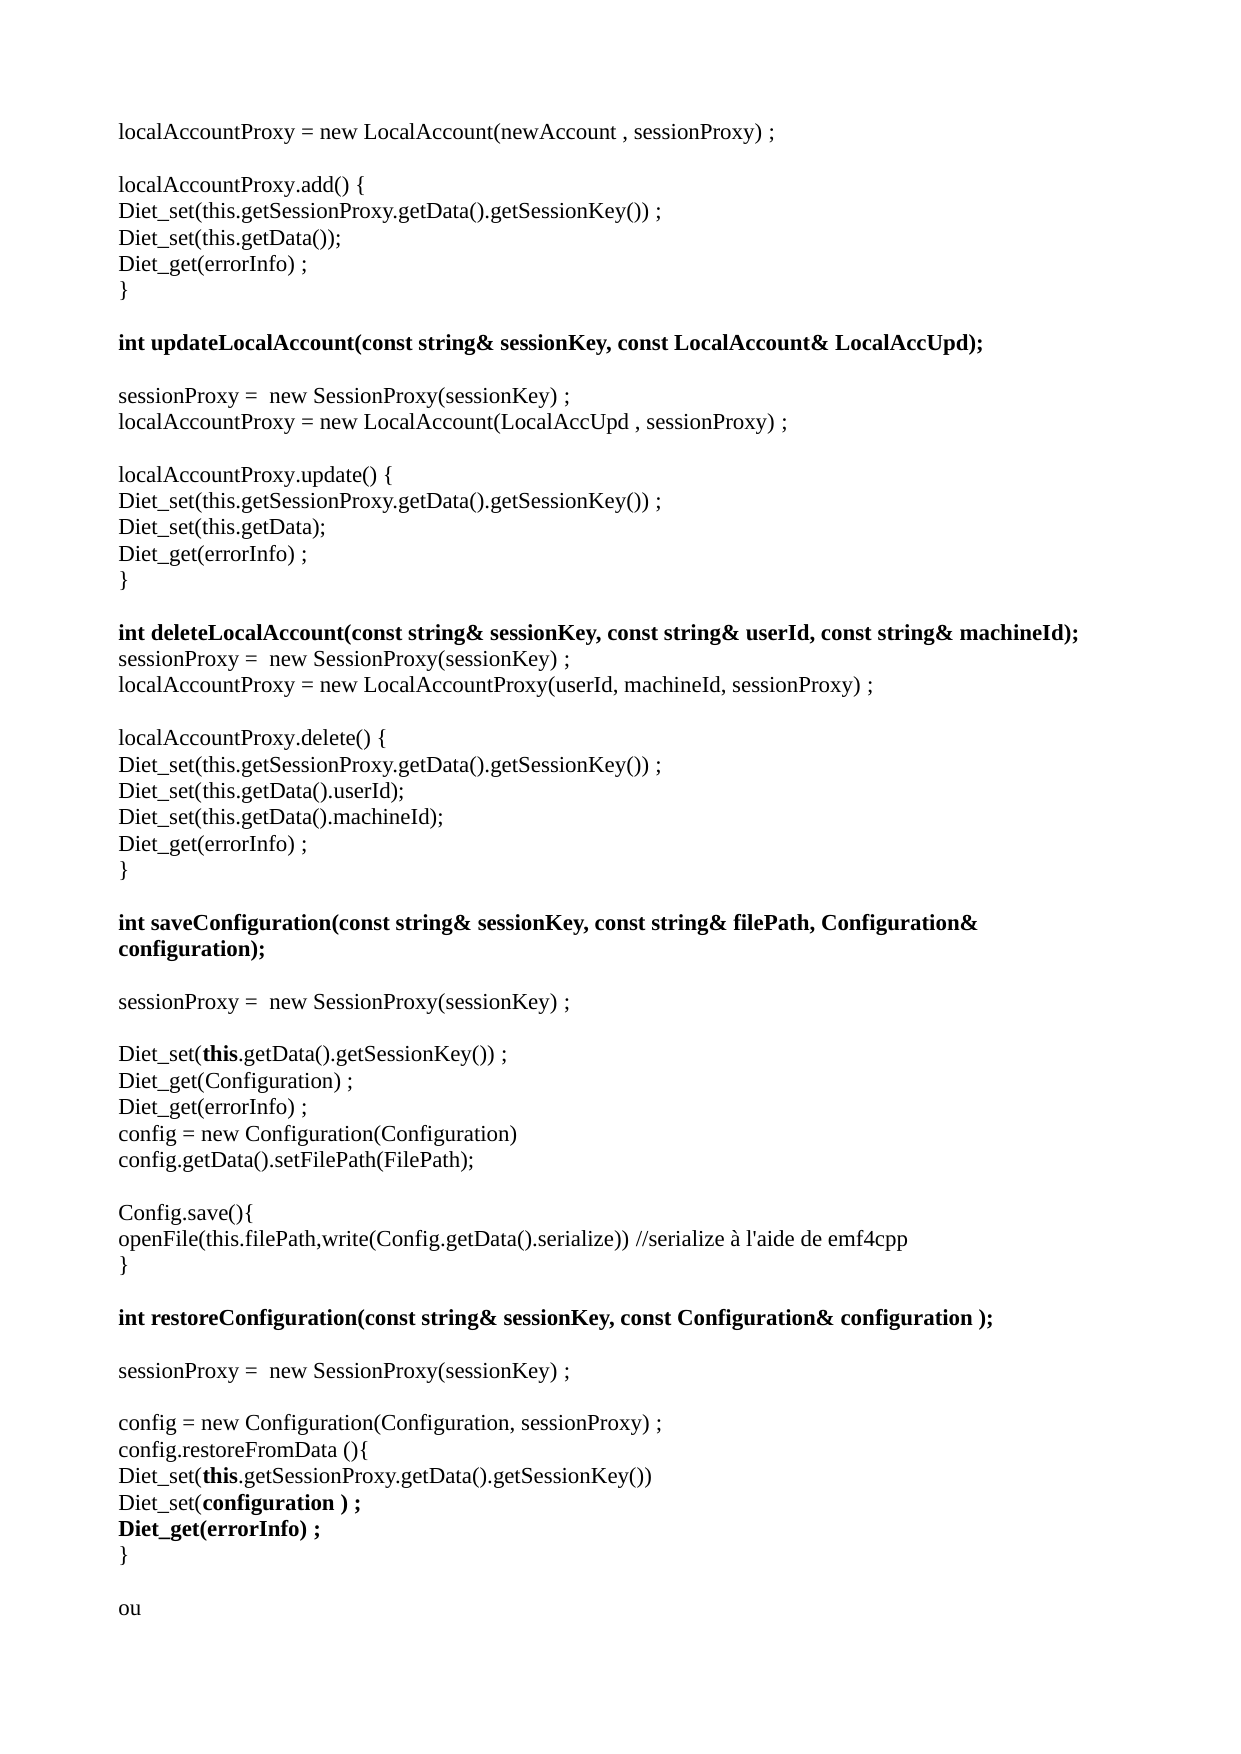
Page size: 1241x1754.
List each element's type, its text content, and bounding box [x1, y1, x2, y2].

text ou [118, 1594, 1122, 1620]
text sessionProxy = new SessionProxy(sessionKey) ; [118, 1357, 1122, 1383]
text Diet_get(errorInfo) ; [118, 250, 1122, 276]
text localAccountProxy = new LocalAccount(LocalAccUpd , sessionProxy) ; [118, 408, 1122, 434]
text Diet_set(this.getData().getSessionKey()) ; [118, 1041, 1122, 1067]
text int restoreConfiguration(const string& sessionKey, const Configuration& configuration ); [118, 1304, 1122, 1330]
text config = new Configuration(Configuration, sessionProxy) ; [118, 1409, 1122, 1436]
text int deleteLocalAccount(const string& sessionKey, const string& userId, const string& machineId); [118, 619, 1122, 645]
text localAccountProxy.add() { [118, 171, 1122, 197]
text localAccountProxy.update() { [118, 461, 1122, 487]
text } [118, 566, 1122, 592]
text sessionProxy = new SessionProxy(sessionKey) ; [118, 645, 1122, 672]
text } [118, 856, 1122, 882]
text Diet_get(Configuration) ; [118, 1067, 1122, 1093]
text sessionProxy = new SessionProxy(sessionKey) ; [118, 382, 1122, 408]
text localAccountProxy.delete() { [118, 724, 1122, 751]
text } [118, 276, 1122, 303]
text Config.save(){ [118, 1199, 1122, 1225]
text openFile(this.filePath,write(Config.getData().serialize)) //serialize à l'aide de emf4cpp [118, 1225, 1122, 1251]
text config = new Configuration(Configuration) [118, 1119, 1122, 1146]
text localAccountProxy = new LocalAccountProxy(userId, machineId, sessionProxy) ; [118, 672, 1122, 698]
text Diet_set(this.getSessionProxy.getData().getSessionKey()) ; [118, 751, 1122, 777]
text } [118, 1251, 1122, 1278]
text Diet_get(errorInfo) ; [118, 1515, 1122, 1541]
text Diet_set(this.getData); [118, 513, 1122, 540]
text config.getData().setFilePath(FilePath); [118, 1146, 1122, 1172]
text Diet_set(this.getSessionProxy.getData().getSessionKey()) [118, 1462, 1122, 1488]
text Diet_set(this.getSessionProxy.getData().getSessionKey()) ; [118, 487, 1122, 513]
text sessionProxy = new SessionProxy(sessionKey) ; [118, 988, 1122, 1014]
text int saveConfiguration(const string& sessionKey, const string& filePath, Configuration& configuration); [118, 909, 1122, 961]
text localAccountProxy = new LocalAccount(newAccount , sessionProxy) ; [118, 118, 1122, 144]
text Diet_get(errorInfo) ; [118, 1093, 1122, 1119]
text Diet_set(this.getData().machineId); [118, 803, 1122, 830]
text int updateLocalAccount(const string& sessionKey, const LocalAccount& LocalAccUpd); [118, 329, 1122, 355]
text } [118, 1541, 1122, 1568]
text Diet_get(errorInfo) ; [118, 830, 1122, 856]
text Diet_set(this.getData()); [118, 223, 1122, 250]
text Diet_get(errorInfo) ; [118, 540, 1122, 566]
text Diet_set(this.getData().userId); [118, 777, 1122, 803]
text config.restoreFromData (){ [118, 1436, 1122, 1462]
text Diet_set(configuration ) ; [118, 1488, 1122, 1515]
text Diet_set(this.getSessionProxy.getData().getSessionKey()) ; [118, 197, 1122, 223]
